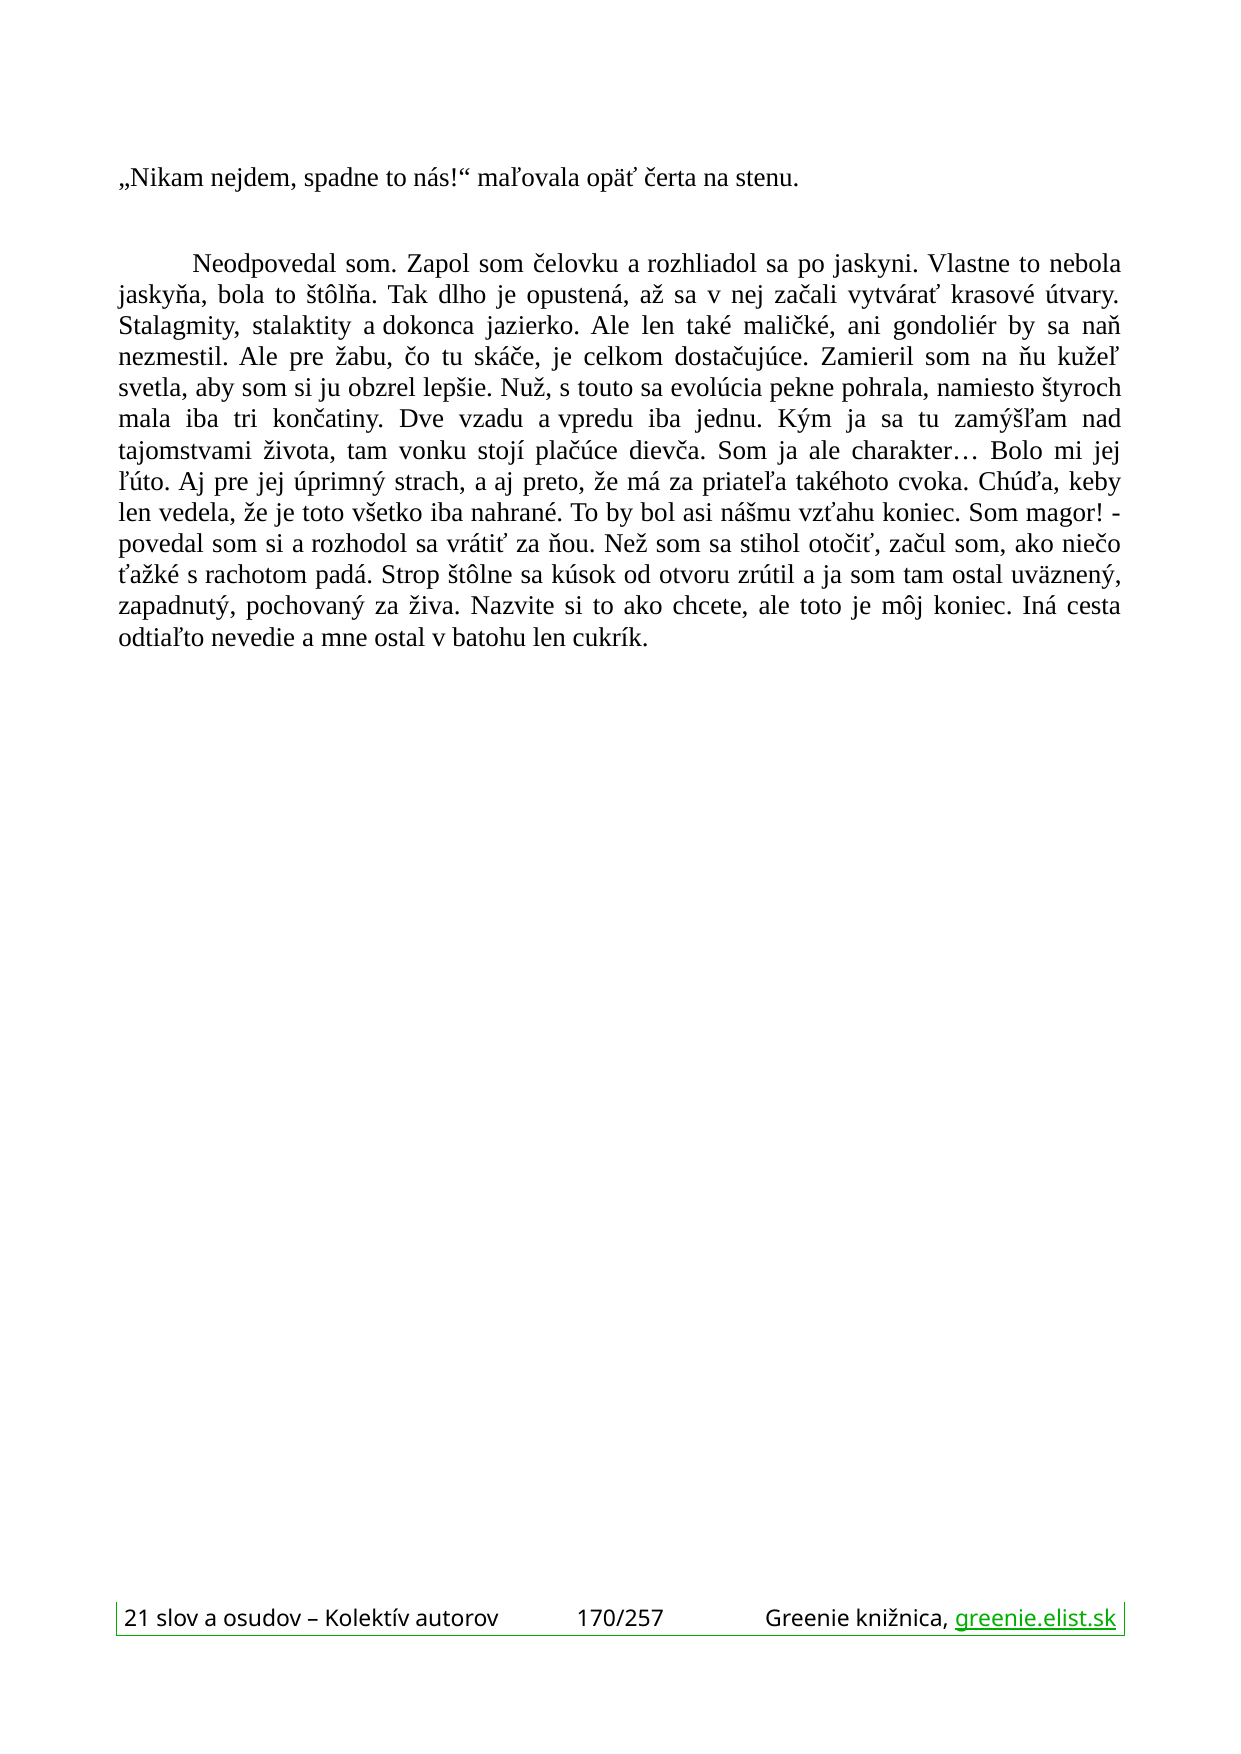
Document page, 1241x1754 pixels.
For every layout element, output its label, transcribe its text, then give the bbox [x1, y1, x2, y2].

text „Nikam nejdem, spadne to nás!“ maľovala opäť čerta na stenu. [118, 161, 1122, 192]
text Neodpovedal som. Zapol som čelovku a rozhliadol sa po jaskyni. Vlastne to nebola jaskyňa, bola to štôlňa. Tak dlho je opustená, až sa v nej začali vytvárať krasové útvary. Stalagmity, stalaktity a dokonca jazierko. Ale len také maličké, ani gondoliér by sa naň nezmestil. Ale pre žabu, čo tu skáče, je celkom dostačujúce. Zamieril som na ňu kužeľ svetla, aby som si ju obzrel lepšie. Nuž, s touto sa evolúcia pekne pohrala, namiesto štyroch mala iba tri končatiny. Dve vzadu a vpredu iba jednu. Kým ja sa tu zamýšľam nad tajomstvami života, tam vonku stojí plačúce dievča. Som ja ale charakter… Bolo mi jej ľúto. Aj pre jej úprimný strach, a aj preto, že má za priateľa takéhoto cvoka. Chúďa, keby len vedela, že je toto všetko iba nahrané. To by bol asi nášmu vzťahu koniec. Som magor! - povedal som si a rozhodol sa vrátiť za ňou. Než som sa stihol otočiť, začul som, ako niečo ťažké s rachotom padá. Strop štôlne sa kúsok od otvoru zrútil a ja som tam ostal uväznený, zapadnutý, pochovaný za živa. Nazvite si to ako chcete, ale toto je môj koniec. Iná cesta odtiaľto nevedie a mne ostal v batohu len cukrík. [118, 247, 1122, 652]
